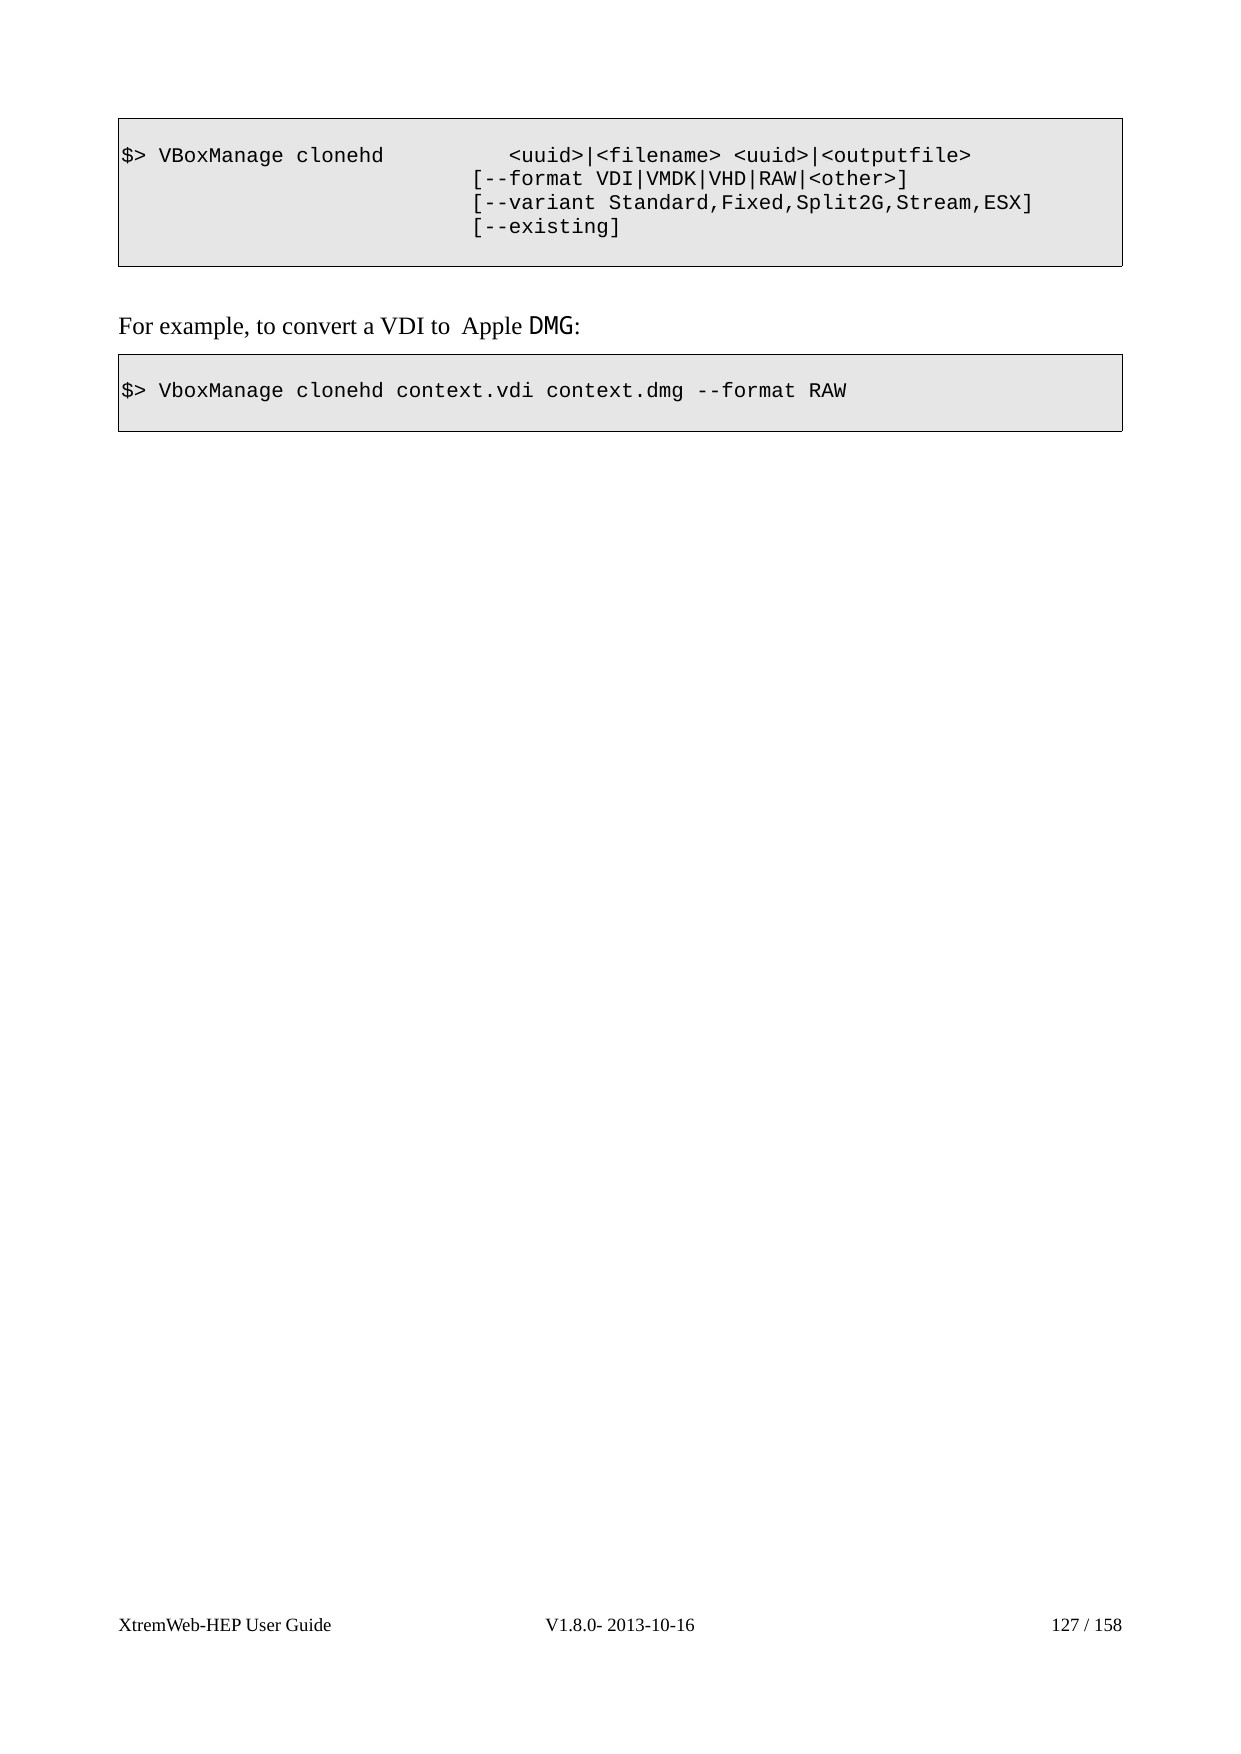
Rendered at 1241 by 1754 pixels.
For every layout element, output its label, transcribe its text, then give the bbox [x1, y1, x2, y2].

text [--existing] [119, 213, 1122, 236]
text For example, to convert a VDI to Apple DMG: [118, 307, 1122, 341]
text $> VBoxManage clonehd <uuid>|<filename> <uuid>|<outputfile> [119, 142, 1122, 165]
text [--format VDI|VMDK|VHD|RAW|<other>] [119, 165, 1122, 189]
text $> VboxManage clonehd context.vdi context.dmg --format RAW [119, 377, 1122, 401]
text [--variant Standard,Fixed,Split2G,Stream,ESX] [119, 189, 1122, 213]
